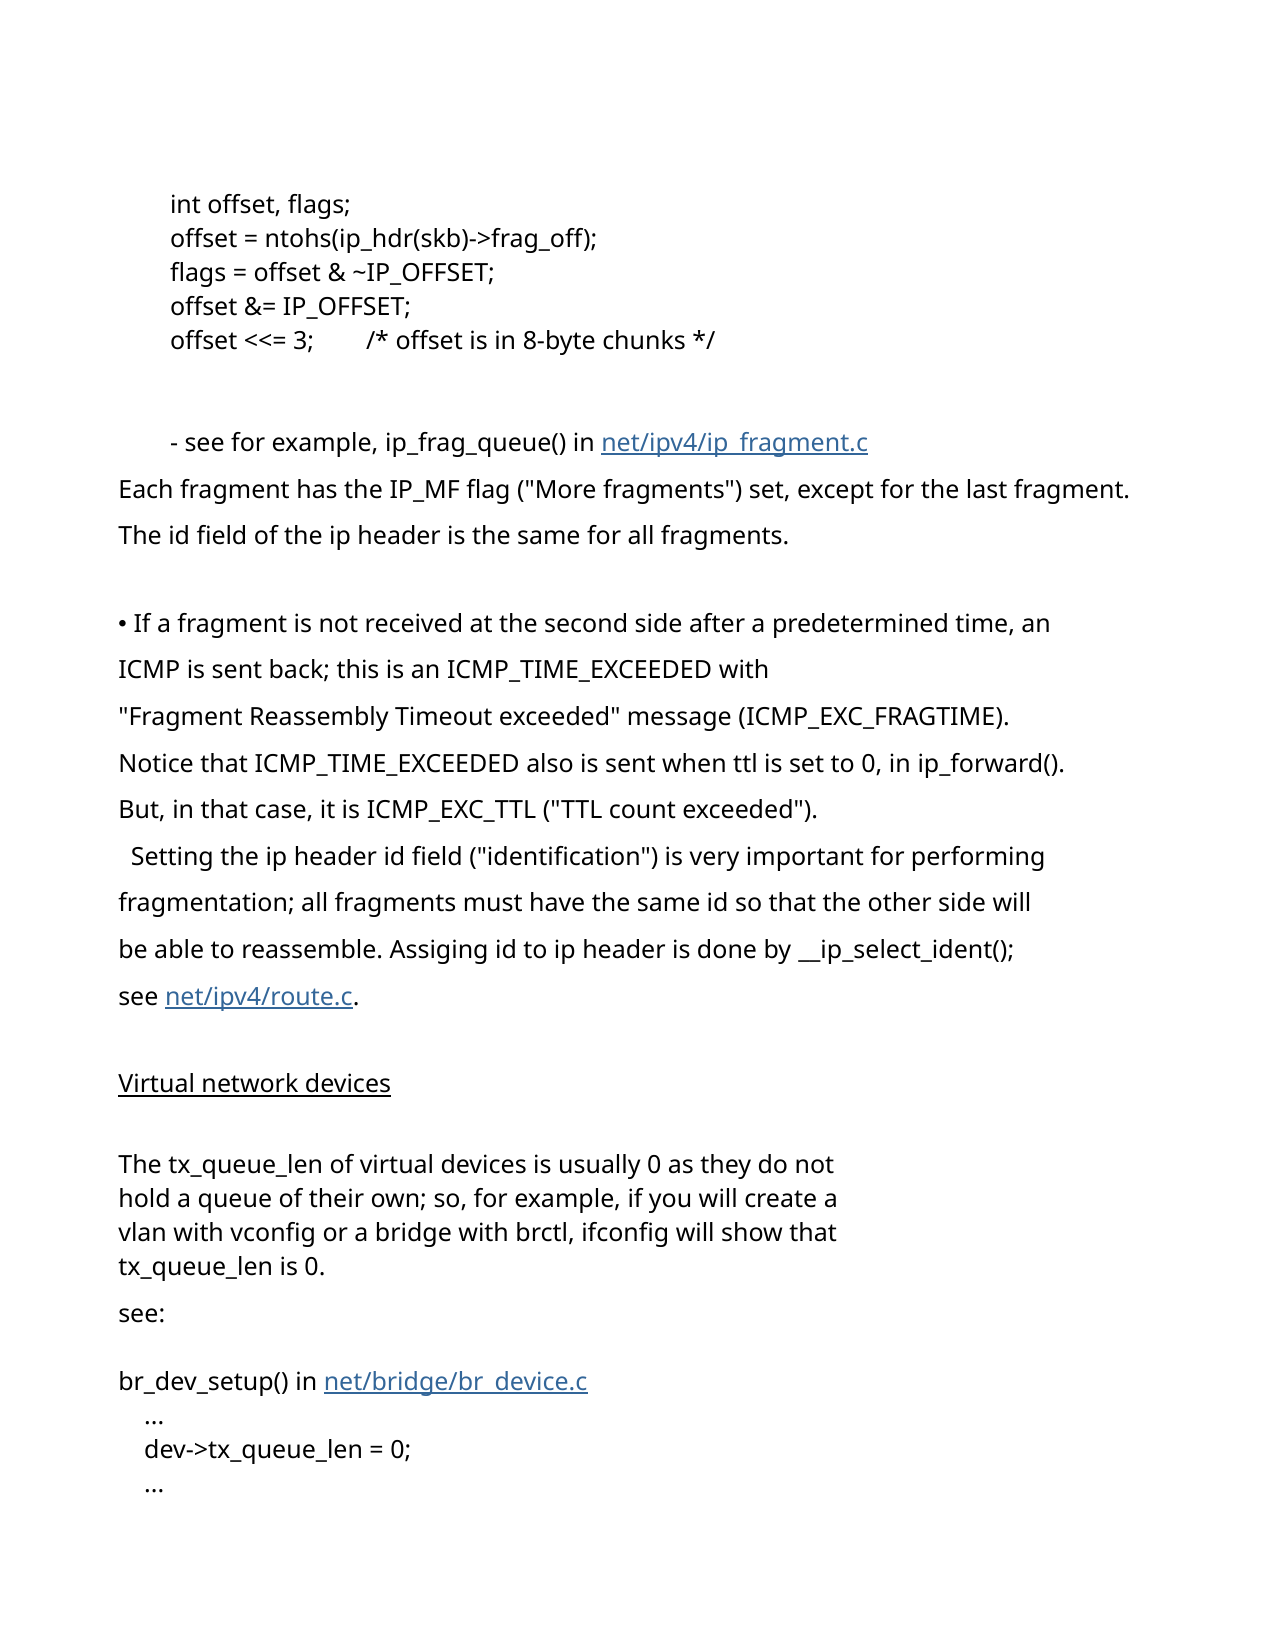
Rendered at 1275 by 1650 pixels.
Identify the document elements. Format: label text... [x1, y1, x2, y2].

text The tx_queue_len of virtual devices is usually 0 as they do not hold a queue of their own; so, for example, if you will create a vlan with vconfig or a bridge with brctl, ifconfig will show that tx_queue_len is 0. [118, 1112, 1157, 1283]
text fragmentation; all fragments must have the same id so that the other side will [118, 885, 1157, 919]
text Each fragment has the IP_MF flag ("More fragments") set, except for the last fragment. [118, 471, 1157, 505]
text ICMP is sent back; this is an ICMP_TIME_EXCEEDED with [118, 652, 1157, 686]
text see: br_dev_setup() in net/bridge/br_device.c ... dev->tx_queue_len = 0; ... [118, 1295, 1157, 1500]
text int offset, flags; offset = ntohs(ip_hdr(skb)->frag_off); flags = offset & ~IP_OFFSET; offset &= IP_OFFSET; offset <<= 3; /* offset is in 8-byte chunks */ - see for example, ip_frag_queue() in net/ipv4/ip_fragment.c [118, 118, 1157, 459]
text see net/ipv4/route.c. [118, 978, 1157, 1012]
text Setting the ip header id field ("identification") is very important for performing [118, 838, 1157, 872]
text be able to reassemble. Assiging id to ip header is done by __ip_select_ident(); [118, 932, 1157, 966]
text "Fragment Reassembly Timeout exceeded" message (ICMP_EXC_FRAGTIME). [118, 699, 1157, 733]
text The id field of the ip header is the same for all fragments. [118, 518, 1157, 552]
text Notice that ICMP_TIME_EXCEEDED also is sent when ttl is set to 0, in ip_forward(). [118, 745, 1157, 779]
text But, in that case, it is ICMP_EXC_TTL ("TTL count exceeded"). [118, 792, 1157, 826]
text Virtual network devices [118, 1066, 1157, 1100]
list If a fragment is not received at the second side after a predetermined time, an [118, 606, 1157, 640]
